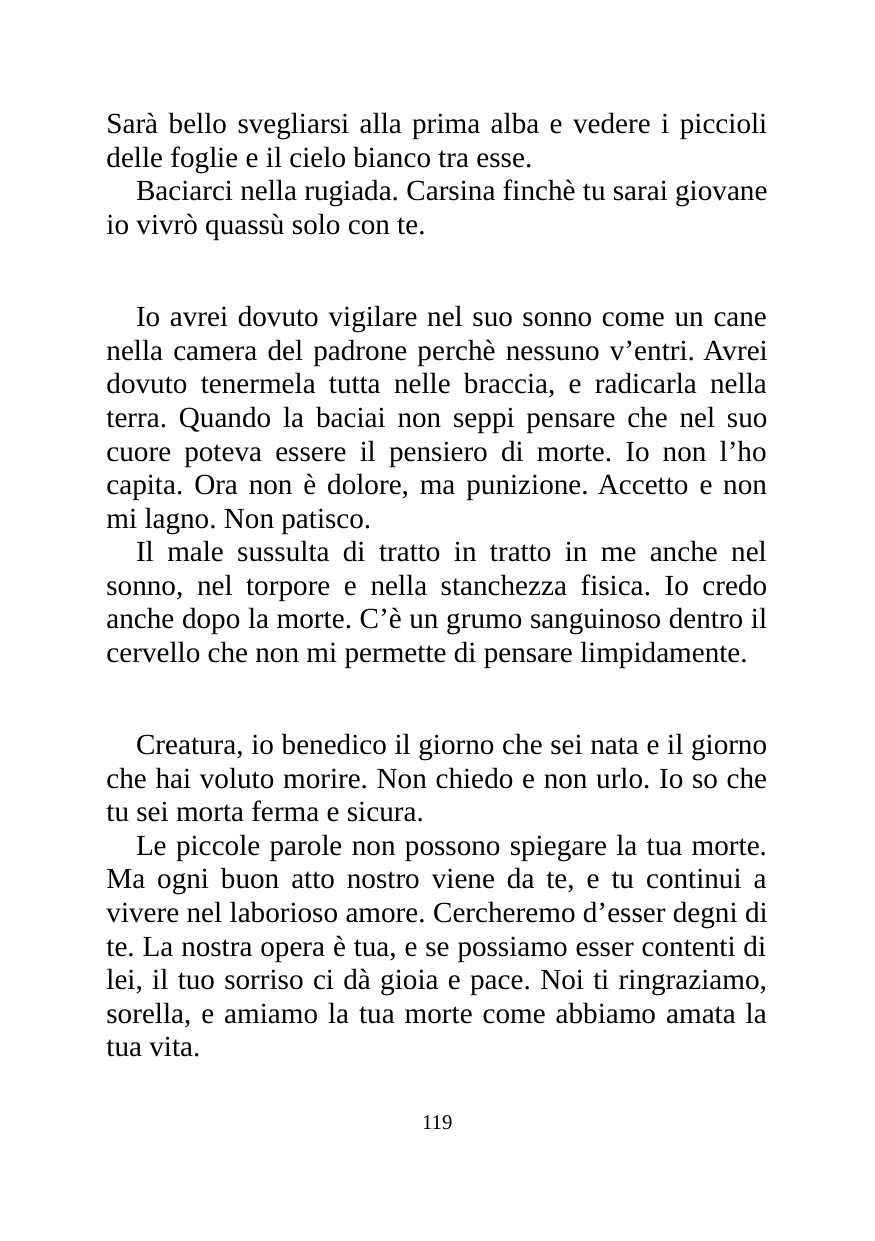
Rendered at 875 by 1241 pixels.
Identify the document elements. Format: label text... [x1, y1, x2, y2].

text Baciarci nella rugiada. Carsina finchè tu sarai giovane io vivrò quassù solo con te. [106, 173, 768, 240]
text Sarà bello svegliarsi alla prima alba e vedere i piccioli delle foglie e il cielo bianco tra esse. [106, 106, 768, 173]
text Le piccole parole non possono spiegare la tua morte. Ma ogni buon atto nostro viene da te, e tu continui a vivere nel laborioso amore. Cercheremo d’esser degni di te. La nostra opera è tua, e se possiamo esser contenti di lei, il tuo sorriso ci dà gioia e pace. Noi ti ringraziamo, sorella, e amiamo la tua morte come abbiamo amata la tua vita. [106, 828, 768, 1063]
text Creatura, io benedico il giorno che sei nata e il giorno che hai voluto morire. Non chiedo e non urlo. Io so che tu sei morta ferma e sicura. [106, 727, 768, 828]
text Io avrei dovuto vigilare nel suo sonno come un cane nella camera del padrone perchè nessuno v’entri. Avrei dovuto tenermela tutta nelle braccia, e radicarla nella terra. Quando la baciai non seppi pensare che nel suo cuore poteva essere il pensiero di morte. Io non l’ho capita. Ora non è dolore, ma punizione. Accetto e non mi lagno. Non patisco. [106, 299, 768, 534]
text Il male sussulta di tratto in tratto in me anche nel sonno, nel torpore e nella stanchezza fisica. Io credo anche dopo la morte. C’è un grumo sanguinoso dentro il cervello che non mi permette di pensare limpidamente. [106, 534, 768, 668]
